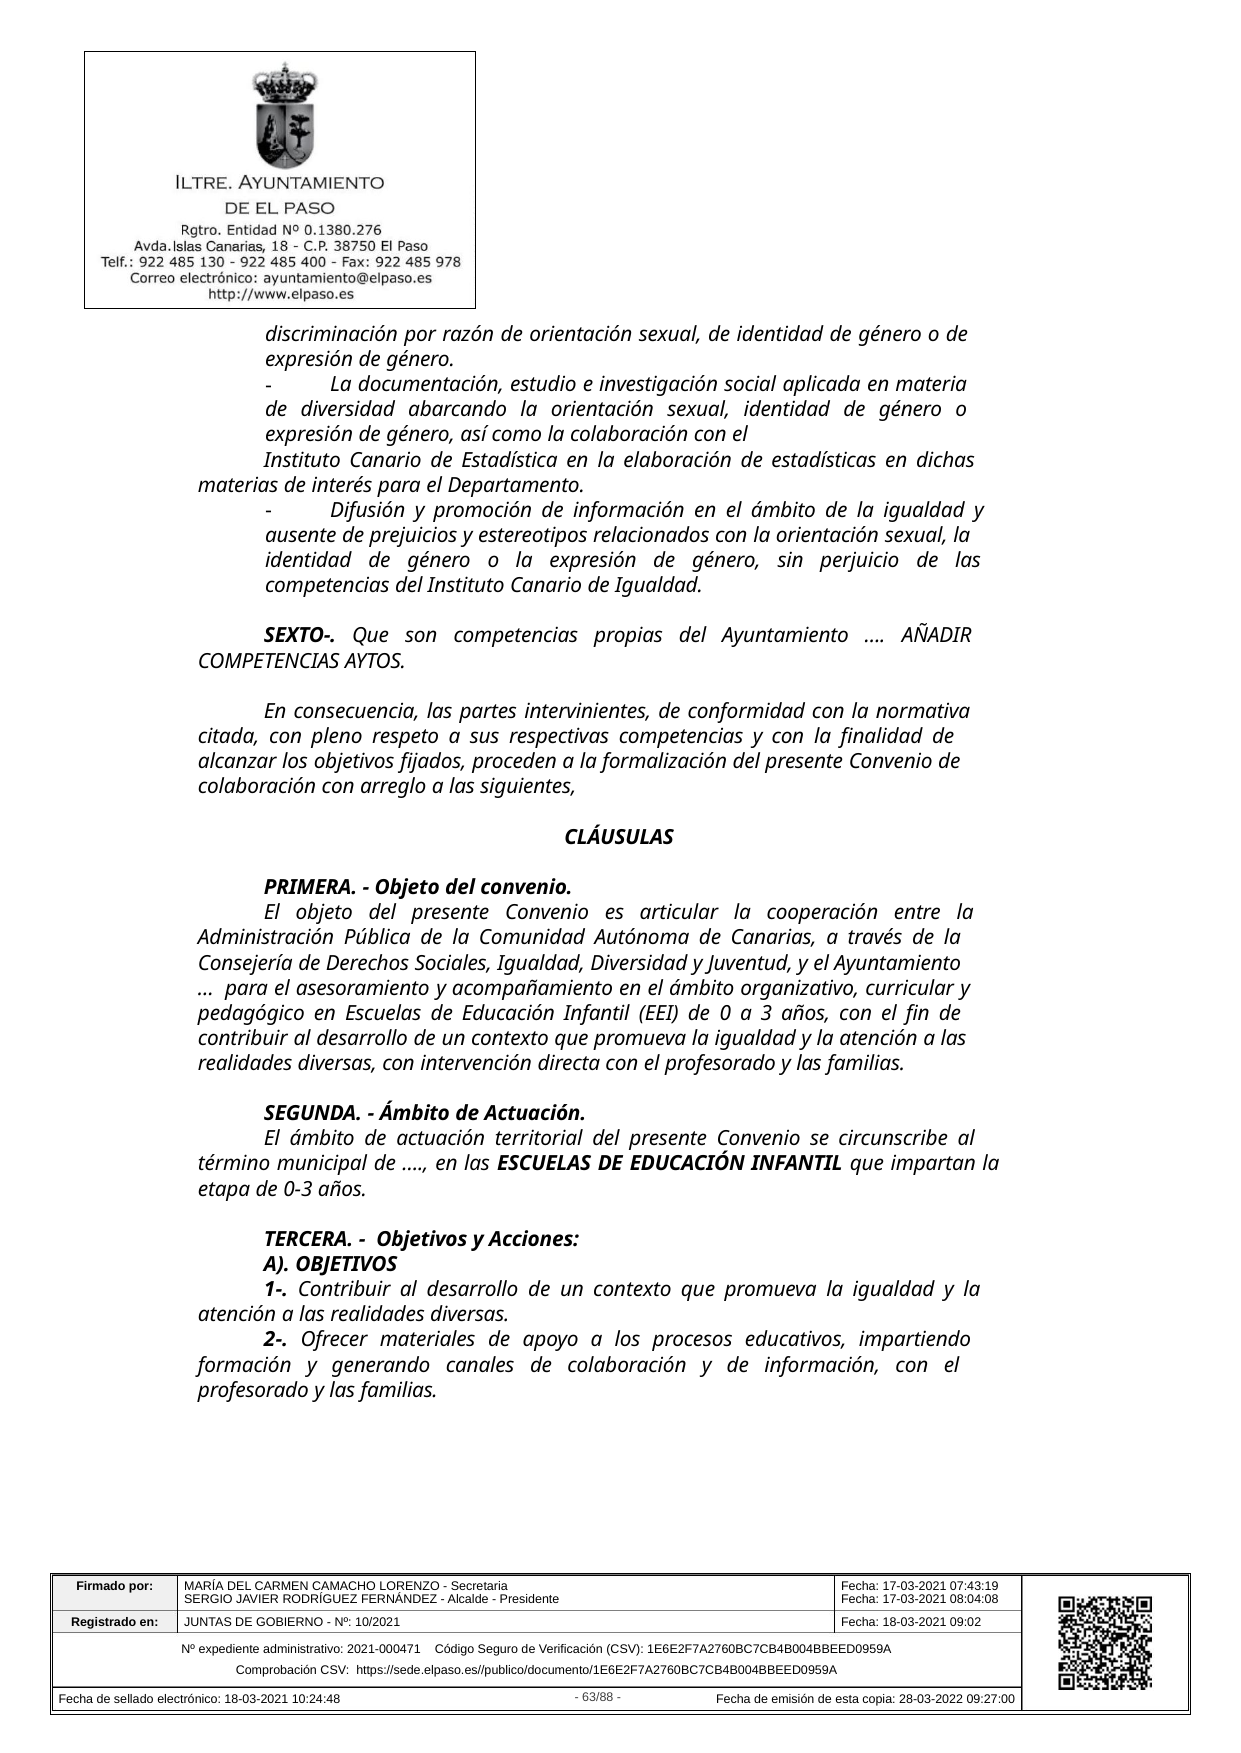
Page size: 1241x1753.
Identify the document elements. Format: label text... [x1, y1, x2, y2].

text … [198, 975, 225, 1000]
text JUNTAS DE GOBIERNO - Nº: 10/2021 [184, 1615, 426, 1629]
text MARÍA DEL CARMEN CAMACHO LORENZO - Secretaria [184, 1579, 586, 1593]
text SEGUNDA. - Ámbito de Actuación. [264, 1100, 631, 1126]
text COMPETENCIAS AYTOS. [198, 649, 1068, 673]
text Comprobación CSV: https://sede.elpaso.es//publico/documento/1E6E2F7A2760BC7CB4B004BBEED0959A [236, 1663, 917, 1677]
text -. Ofrecer materiales de apoyo a los procesos educativos, impartiendo [300, 1327, 1068, 1352]
text A). OBJETIVOS [264, 1251, 622, 1276]
text competencias del Instituto Canario de Igualdad. [265, 573, 1067, 598]
text formación y generando canales de colaboración y de información, con el [198, 1352, 1068, 1377]
text Fecha de emisión de esta copia: 28-03-2022 09:27:00 [716, 1692, 1040, 1706]
text Fecha: 17-03-2021 07:43:19 [841, 1579, 1022, 1593]
text ausente de prejuicios y estereotipos relacionados con la orientación sexual, la [265, 523, 1067, 547]
text pedagógico en Escuelas de Educación Infantil (EEI) de 0 a 3 años, con el fin de [198, 1001, 1068, 1025]
text Consejería de Derechos Sociales, Igualdad, Diversidad y Juventud, y el Ayuntamiento [198, 950, 1068, 975]
text etapa de 0-3 años. [198, 1176, 1068, 1201]
text expresión de género, así como la colaboración con el [265, 422, 1068, 447]
text alcanzar los objetivos fijados, proceden a la formalización del presente Convenio de [198, 749, 1068, 773]
text 2 [264, 1326, 300, 1352]
text citada, con pleno respeto a sus respectivas competencias y con la finalidad de [198, 724, 1068, 748]
text PRIMERA. - Objeto del convenio. [264, 874, 611, 899]
text En consecuencia, las partes intervinientes, de conformidad con la normativa [264, 699, 1068, 723]
text realidades diversas, con intervención directa con el profesorado y las familias. [198, 1051, 1068, 1075]
text SERGIO JAVIER RODRÍGUEZ FERNÁNDEZ - Alcalde - Presidente [184, 1593, 586, 1607]
text término municipal de …., en las ESCUELAS DE EDUCACIÓN INFANTIL que impartan la [198, 1151, 1068, 1176]
text -. Contribuir al desarrollo de un contexto que promueva la igualdad y la [275, 1276, 1068, 1302]
text 1 [264, 1276, 275, 1302]
text - [265, 499, 297, 522]
text Registrado en: [71, 1615, 177, 1629]
text El objeto del presente Convenio es articular la cooperación entre la [264, 900, 1068, 924]
text CLÁUSULAS [564, 824, 701, 849]
text materias de interés para el Departamento. [198, 473, 1067, 497]
text TERCERA. - Objetivos y Acciones: [264, 1226, 622, 1251]
text expresión de género. [265, 347, 1068, 371]
text atención a las realidades diversas. [198, 1302, 1068, 1327]
text - 63/88 - [574, 1691, 640, 1705]
text SEXTO-. Que son competencias propias del Ayuntamiento …. AÑADIR [264, 623, 1068, 648]
text profesorado y las familias. [198, 1377, 1068, 1402]
text Fecha: 18-03-2021 09:02 [841, 1615, 1002, 1629]
text discriminación por razón de orientación sexual, de identidad de género o de [265, 322, 1068, 346]
text de diversidad abarcando la orientación sexual, identidad de género o [265, 397, 1068, 422]
text Difusión y promoción de información en el ámbito de la igualdad y [330, 498, 1068, 522]
text Nº expediente administrativo: 2021-000471 Código Seguro de Verificación (CSV): 1E6E2F7A2760BC7CB4B004BBEED0959A [181, 1642, 917, 1656]
text Instituto Canario de Estadística en la elaboración de estadísticas en dichas [264, 448, 1067, 472]
text El ámbito de actuación territorial del presente Convenio se circunscribe al [264, 1126, 1068, 1151]
text colaboración con arreglo a las siguientes, [198, 774, 1068, 799]
picture [51, 1574, 1190, 1714]
text Firmado por: [76, 1579, 172, 1593]
text - [265, 374, 297, 397]
text Fecha: 17-03-2021 08:04:08 [841, 1593, 1022, 1607]
text La documentación, estudio e investigación social aplicada en materia [330, 372, 1067, 397]
text identidad de género o la expresión de género, sin perjuicio de las [265, 548, 1067, 572]
text Fecha de sellado electrónico: 18-03-2021 10:24:48 [58, 1692, 365, 1706]
text Administración Pública de la Comunidad Autónoma de Canarias, a través de la [198, 925, 1068, 949]
text contribuir al desarrollo de un contexto que promueva la igualdad y la atención a las [198, 1026, 1068, 1050]
text para el asesoramiento y acompañamiento en el ámbito organizativo, curricular y [225, 975, 1067, 1000]
picture [85, 52, 475, 308]
